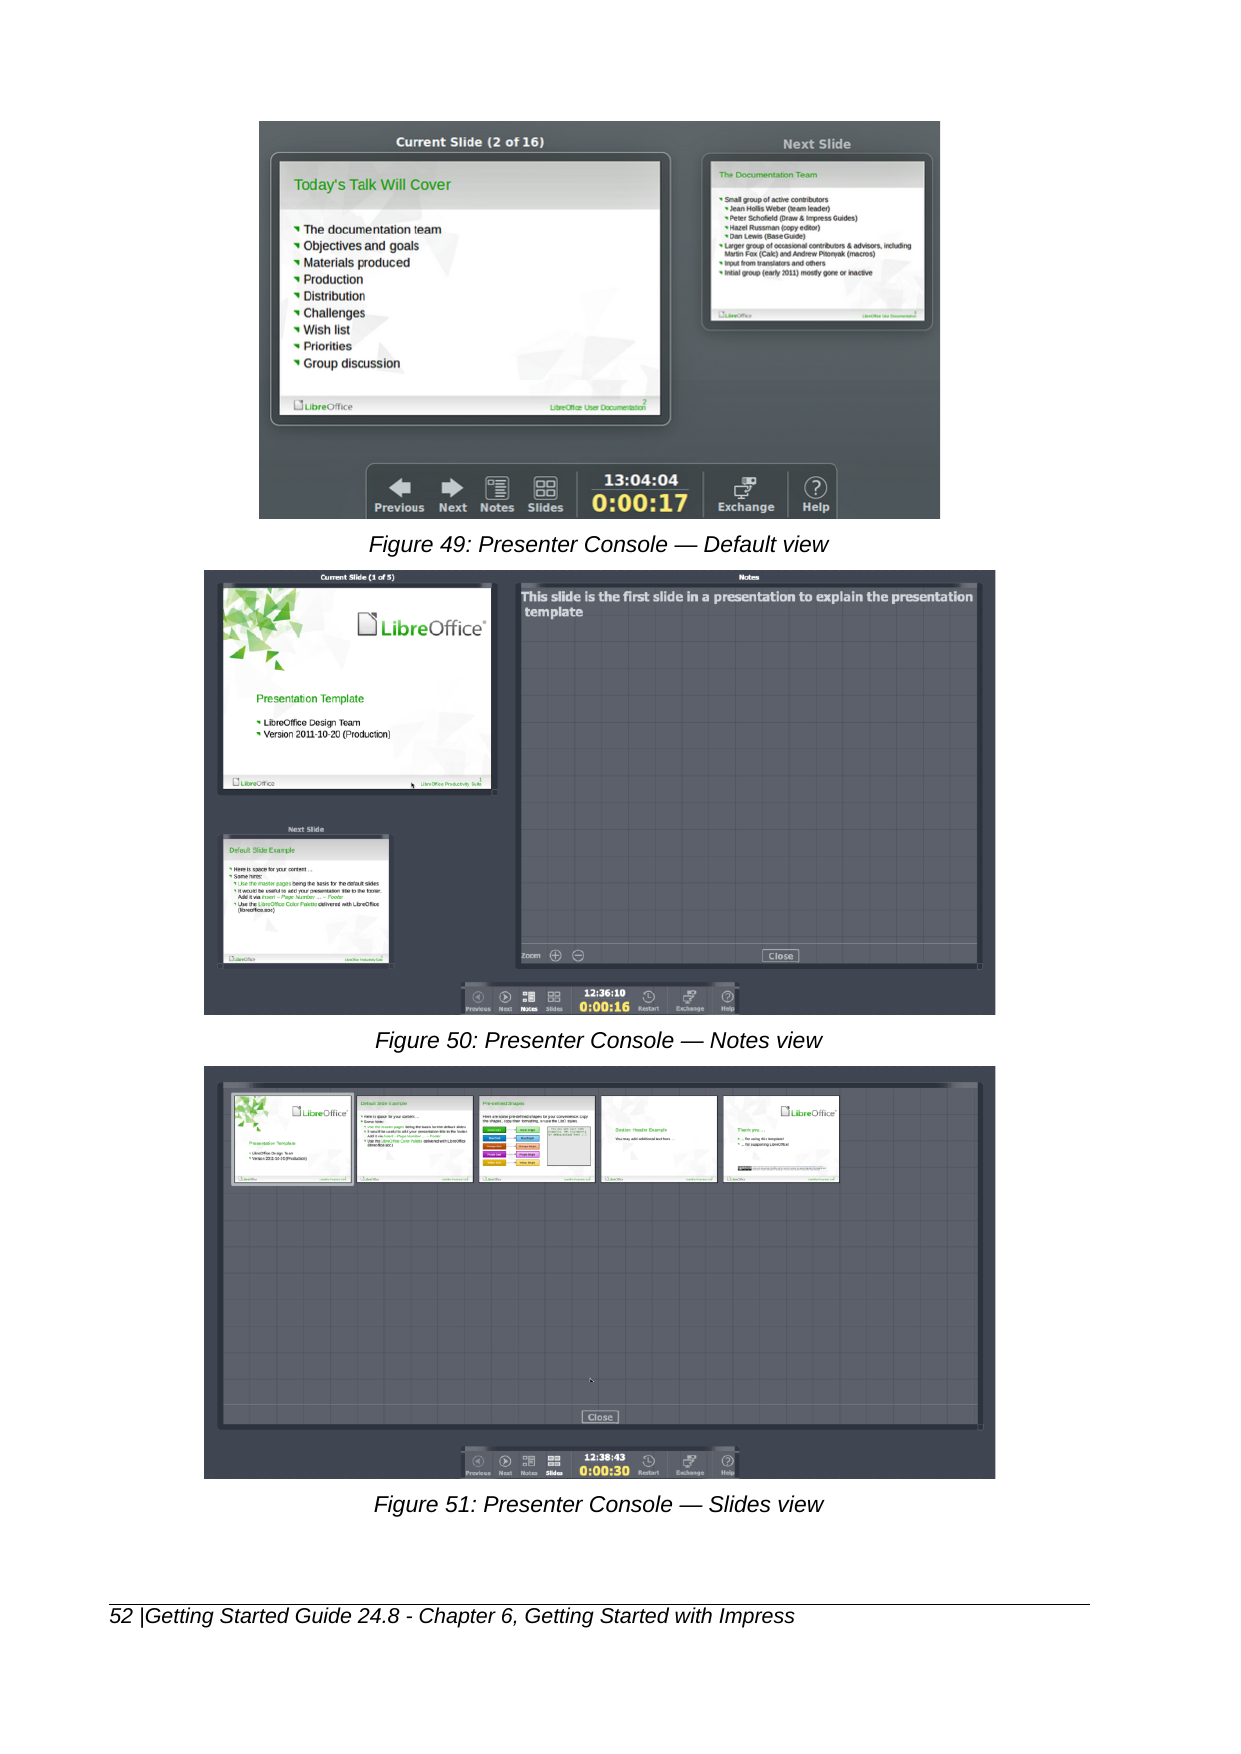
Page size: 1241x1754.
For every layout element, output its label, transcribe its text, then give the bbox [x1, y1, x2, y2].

picture [258, 121, 941, 519]
picture [203, 1066, 996, 1479]
text Figure 49: Presenter Console — Default view [259, 531, 940, 557]
picture [203, 569, 996, 1015]
text Figure 51: Presenter Console — Slides view [203, 1491, 996, 1518]
text Figure 50: Presenter Console — Notes view [203, 1027, 996, 1054]
